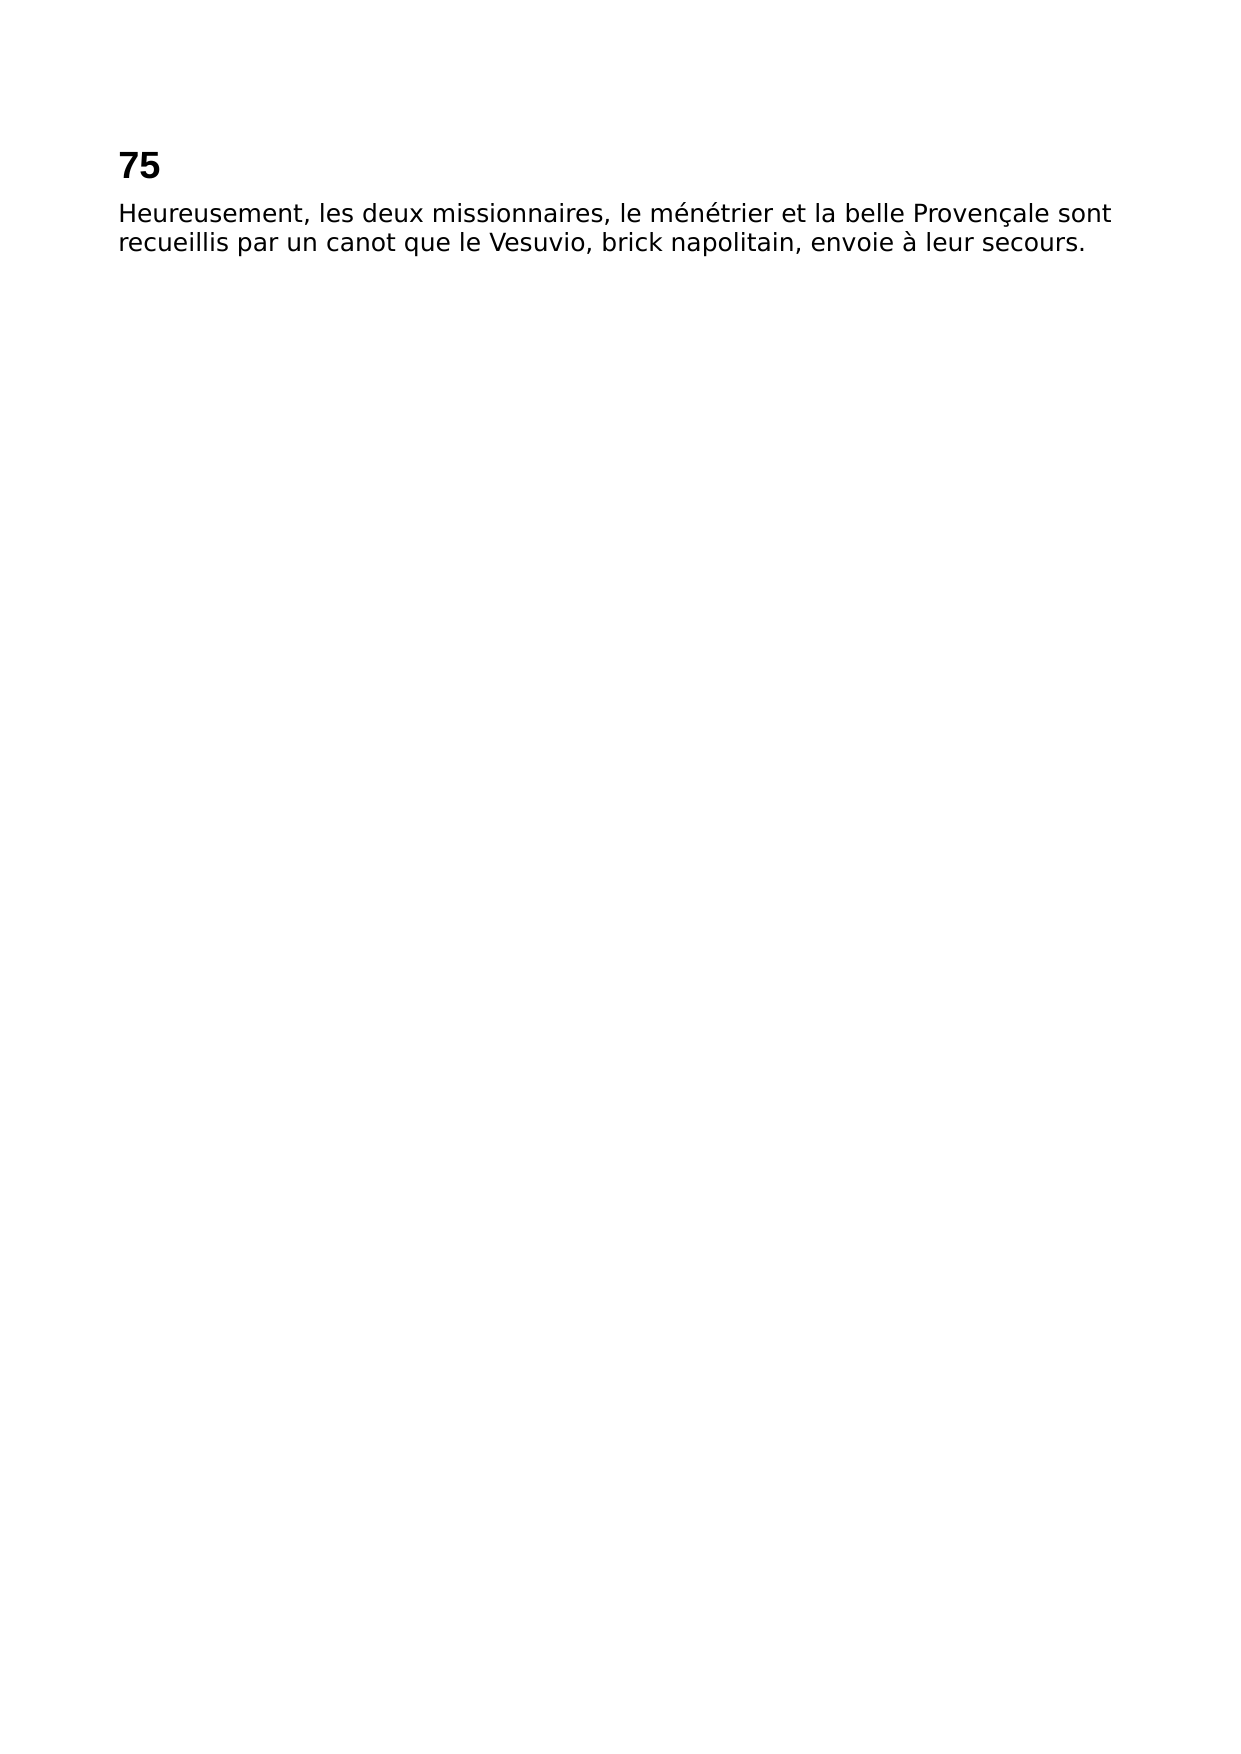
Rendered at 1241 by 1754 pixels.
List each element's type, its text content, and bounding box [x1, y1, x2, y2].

subtitle 75 [118, 143, 1122, 187]
text Heureusement, les deux missionnaires, le ménétrier et la belle Provençale sont recueillis par un canot que le Vesuvio, brick napolitain, envoie à leur secours. [118, 199, 1122, 258]
